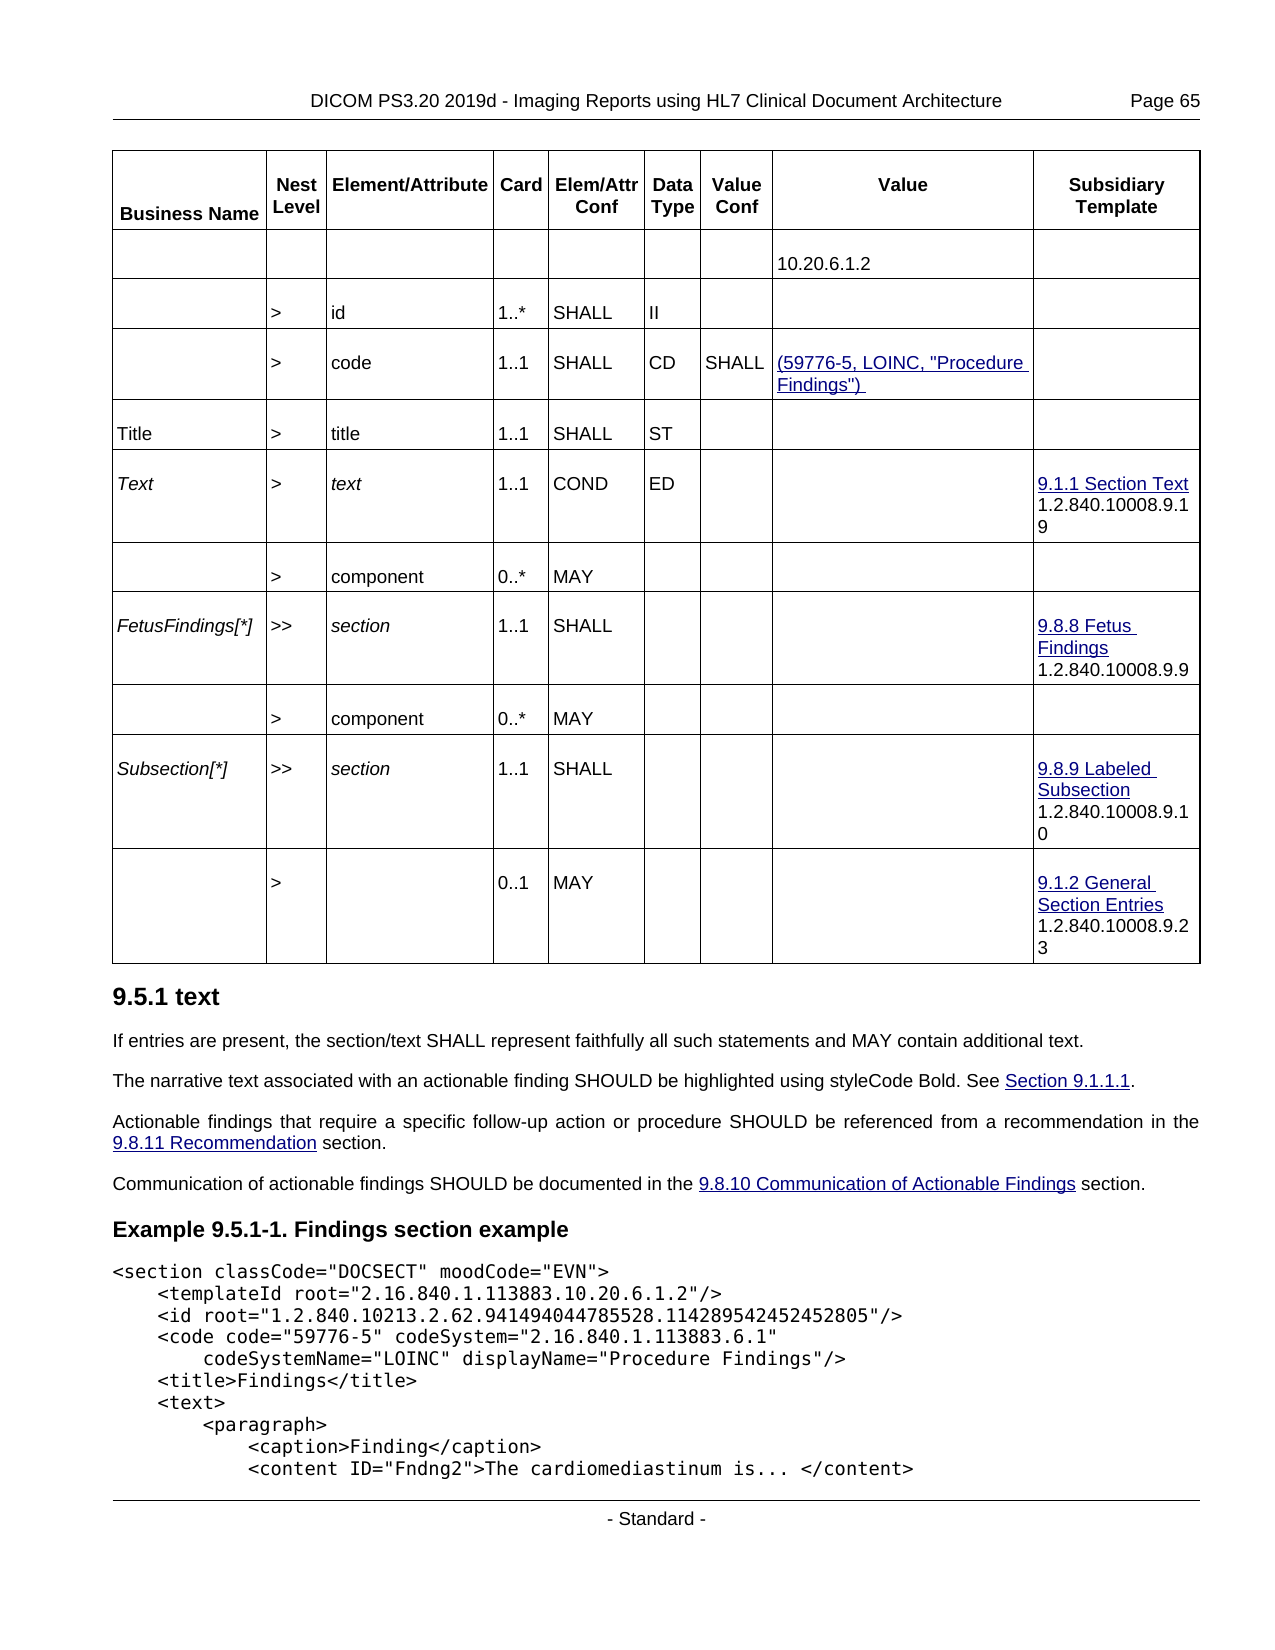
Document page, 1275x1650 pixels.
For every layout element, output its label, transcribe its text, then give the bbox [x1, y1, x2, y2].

table_cell component [327, 685, 493, 734]
table_cell [701, 849, 772, 962]
table_cell > [267, 685, 326, 734]
table_cell [113, 685, 266, 734]
table_cell id [327, 279, 493, 328]
table_cell [701, 230, 772, 278]
table_header Data Type [645, 151, 700, 228]
table_cell [701, 543, 772, 591]
table_cell [113, 230, 266, 278]
table_cell [773, 592, 1033, 684]
table_cell 1..1 [494, 592, 548, 684]
table_cell [645, 685, 700, 734]
table_cell [1034, 329, 1199, 399]
table_cell [701, 450, 772, 542]
table_cell >> [267, 592, 326, 684]
table_cell ST [645, 400, 700, 449]
table_cell 0..1 [494, 849, 548, 962]
table_cell Text [113, 450, 266, 542]
table_header Value [773, 151, 1033, 228]
table_header Card [494, 151, 548, 228]
table_cell [113, 543, 266, 591]
table_cell [327, 849, 493, 962]
table_cell text [327, 450, 493, 542]
table_cell [701, 400, 772, 449]
text Communication of actionable findings SHOULD be documented in the 9.8.10 Communication of Actionable Findings section. [112, 1172, 1200, 1194]
table_cell ED [645, 450, 700, 542]
text If entries are present, the section/text SHALL represent faithfully all such statements and MAY contain additional text. [112, 1030, 1200, 1051]
table_cell 1..* [494, 279, 548, 328]
table_header Element/​Attribute [327, 151, 493, 228]
table_cell SHALL [549, 735, 644, 848]
table_cell [327, 230, 493, 278]
table_cell section [327, 592, 493, 684]
table_header Subsidiary Template [1034, 151, 1199, 228]
table_cell MAY [549, 543, 644, 591]
table_cell [494, 230, 548, 278]
table_cell title [327, 400, 493, 449]
table_cell [113, 279, 266, 328]
table_cell SHALL [549, 329, 644, 399]
table_cell COND [549, 450, 644, 542]
table_cell MAY [549, 849, 644, 962]
table_header Elem/Attr Conf [549, 151, 644, 228]
table_header Value Conf [701, 151, 772, 228]
table_cell SHALL [549, 400, 644, 449]
table_cell SHALL [549, 279, 644, 328]
table_cell (59776-5, LOINC, "Procedure Findings") [773, 329, 1033, 399]
table_cell component [327, 543, 493, 591]
table_cell 0..* [494, 543, 548, 591]
table_cell >> [267, 735, 326, 848]
table_cell [773, 685, 1033, 734]
text <section classCode="DOCSECT" moodCode="EVN"> <templateId root="2.16.840.1.113883.10.20.6.1.2"/> <id root="1.2.840.10213.2.62.941494044785528.114289542452452805"/> <code code="59776-5" codeSystem="2.16.840.1.113883.6.1" codeSystemName="LOINC" displayName="Procedure Findings"/> <title>Findings</title> <text> <paragraph> <caption>Finding</caption> <content ID="Fndng2">The cardiomediastinum is... </content> [112, 1261, 1200, 1480]
table_cell 1..1 [494, 329, 548, 399]
table_cell II [645, 279, 700, 328]
table_cell [701, 279, 772, 328]
table_header Nest Level [267, 151, 326, 228]
table_cell [773, 543, 1033, 591]
table_cell 1..1 [494, 400, 548, 449]
table_cell CD [645, 329, 700, 399]
table_cell [645, 849, 700, 962]
table_cell Subsection[*] [113, 735, 266, 848]
table_cell section [327, 735, 493, 848]
table_cell [645, 592, 700, 684]
table_cell [773, 735, 1033, 848]
table_cell > [267, 279, 326, 328]
table_cell > [267, 849, 326, 962]
table_cell Title [113, 400, 266, 449]
table_cell [701, 735, 772, 848]
text 9.5.1 text [112, 982, 1200, 1011]
table_cell [701, 592, 772, 684]
table_cell MAY [549, 685, 644, 734]
table_cell 9.1.1 Section Text 1.2.840.10008.9.19 [1034, 450, 1199, 542]
table_cell > [267, 450, 326, 542]
table_cell [549, 230, 644, 278]
text Example 9.5.1-1. Findings section example [112, 1216, 1200, 1242]
table_cell [645, 735, 700, 848]
table_cell [113, 849, 266, 962]
table_cell > [267, 400, 326, 449]
table_cell 9.1.2 General Section Entries 1.2.840.10008.9.23 [1034, 849, 1199, 962]
table_cell [1034, 543, 1199, 591]
table_cell > [267, 329, 326, 399]
text The narrative text associated with an actionable finding SHOULD be highlighted using styleCode Bold. See Section 9.1.1.1. [112, 1070, 1200, 1092]
table_cell [701, 685, 772, 734]
table_cell [267, 230, 326, 278]
table_cell 1..1 [494, 735, 548, 848]
table_cell 9.8.8 Fetus Findings 1.2.840.10008.9.9 [1034, 592, 1199, 684]
table_cell 0..* [494, 685, 548, 734]
table_cell [773, 400, 1033, 449]
table_cell Fetus​Findings[*] [113, 592, 266, 684]
table_cell 10.20.6.1.2 [773, 230, 1033, 278]
table_cell code [327, 329, 493, 399]
text Actionable findings that require a specific follow-up action or procedure SHOULD be referenced from a recommendation in the 9.8.11 Recommendation section. [112, 1110, 1200, 1153]
table_cell [773, 279, 1033, 328]
table_cell SHALL [549, 592, 644, 684]
table_cell [1034, 400, 1199, 449]
table_cell [1034, 230, 1199, 278]
table_cell SHALL [701, 329, 772, 399]
table_cell 1..1 [494, 450, 548, 542]
table_cell [773, 849, 1033, 962]
table_cell [1034, 279, 1199, 328]
table_header Business Name [113, 151, 266, 228]
table_cell > [267, 543, 326, 591]
table_cell 9.8.9 Labeled Subsection 1.2.840.10008.9.10 [1034, 735, 1199, 848]
table_cell [773, 450, 1033, 542]
table_cell [645, 543, 700, 591]
table_cell [645, 230, 700, 278]
table_cell [113, 329, 266, 399]
table_cell [1034, 685, 1199, 734]
